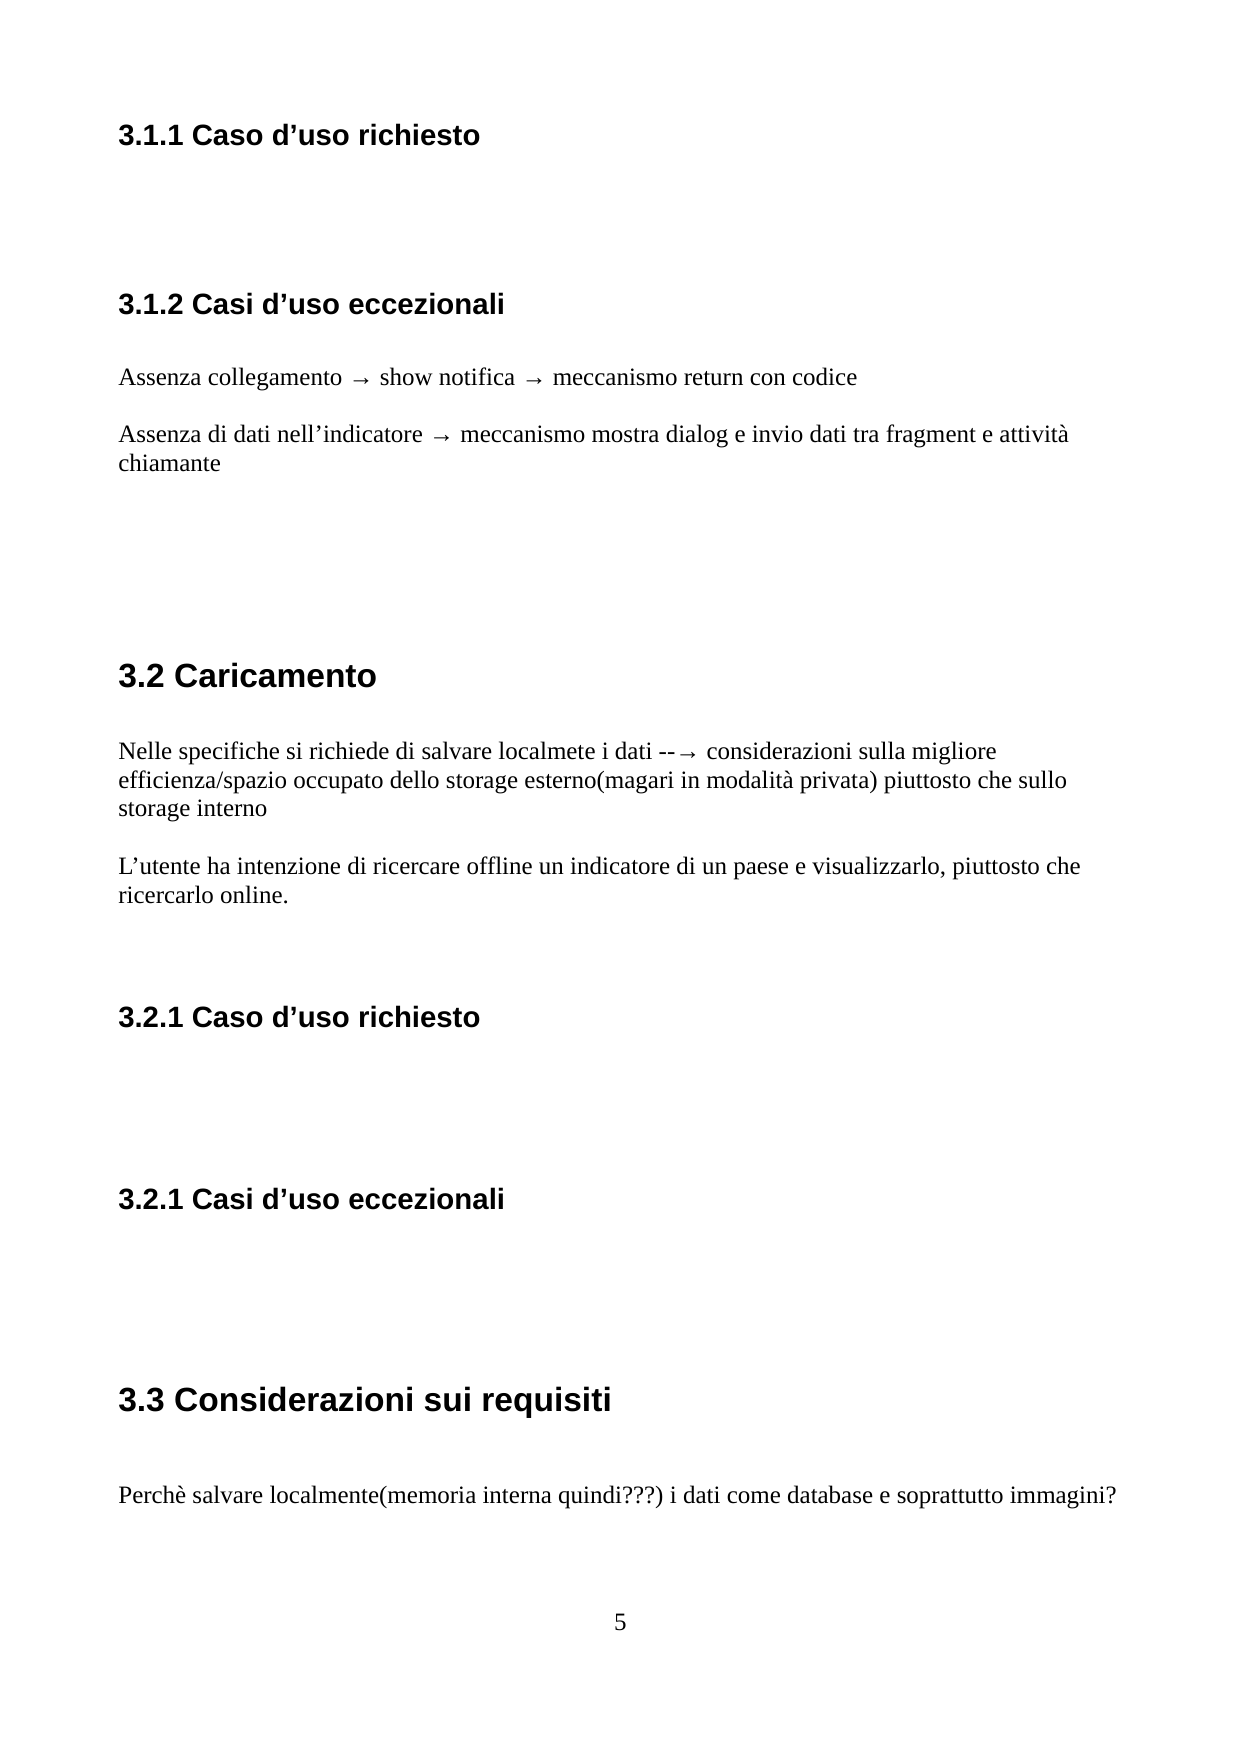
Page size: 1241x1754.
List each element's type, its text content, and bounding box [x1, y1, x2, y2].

text Nelle specifiche si richiede di salvare localmete i dati --→ considerazioni sulla migliore efficienza/spazio occupato dello storage esterno(magari in modalità privata) piuttosto che sullo storage interno [118, 736, 1122, 822]
subtitle 3.1.2 Casi d’uso eccezionali [118, 287, 1122, 321]
subtitle 3.1.1 Caso d’uso richiesto [118, 118, 1122, 152]
text L’utente ha intenzione di ricercare offline un indicatore di un paese e visualizzarlo, piuttosto che ricercarlo online. [118, 851, 1122, 908]
subtitle 3.2 Caricamento [118, 656, 1122, 695]
subtitle 3.2.1 Casi d’uso eccezionali [118, 1182, 1122, 1216]
text Assenza collegamento → show notifica → meccanismo return con codice [118, 362, 1122, 391]
subtitle 3.3 Considerazioni sui requisiti [118, 1379, 1122, 1418]
text Assenza di dati nell’indicatore → meccanismo mostra dialog e invio dati tra fragment e attività chiamante [118, 419, 1122, 477]
subtitle 3.2.1 Caso d’uso richiesto [118, 1000, 1122, 1033]
text Perchè salvare localmente(memoria interna quindi???) i dati come database e soprattutto immagini? [118, 1480, 1122, 1508]
